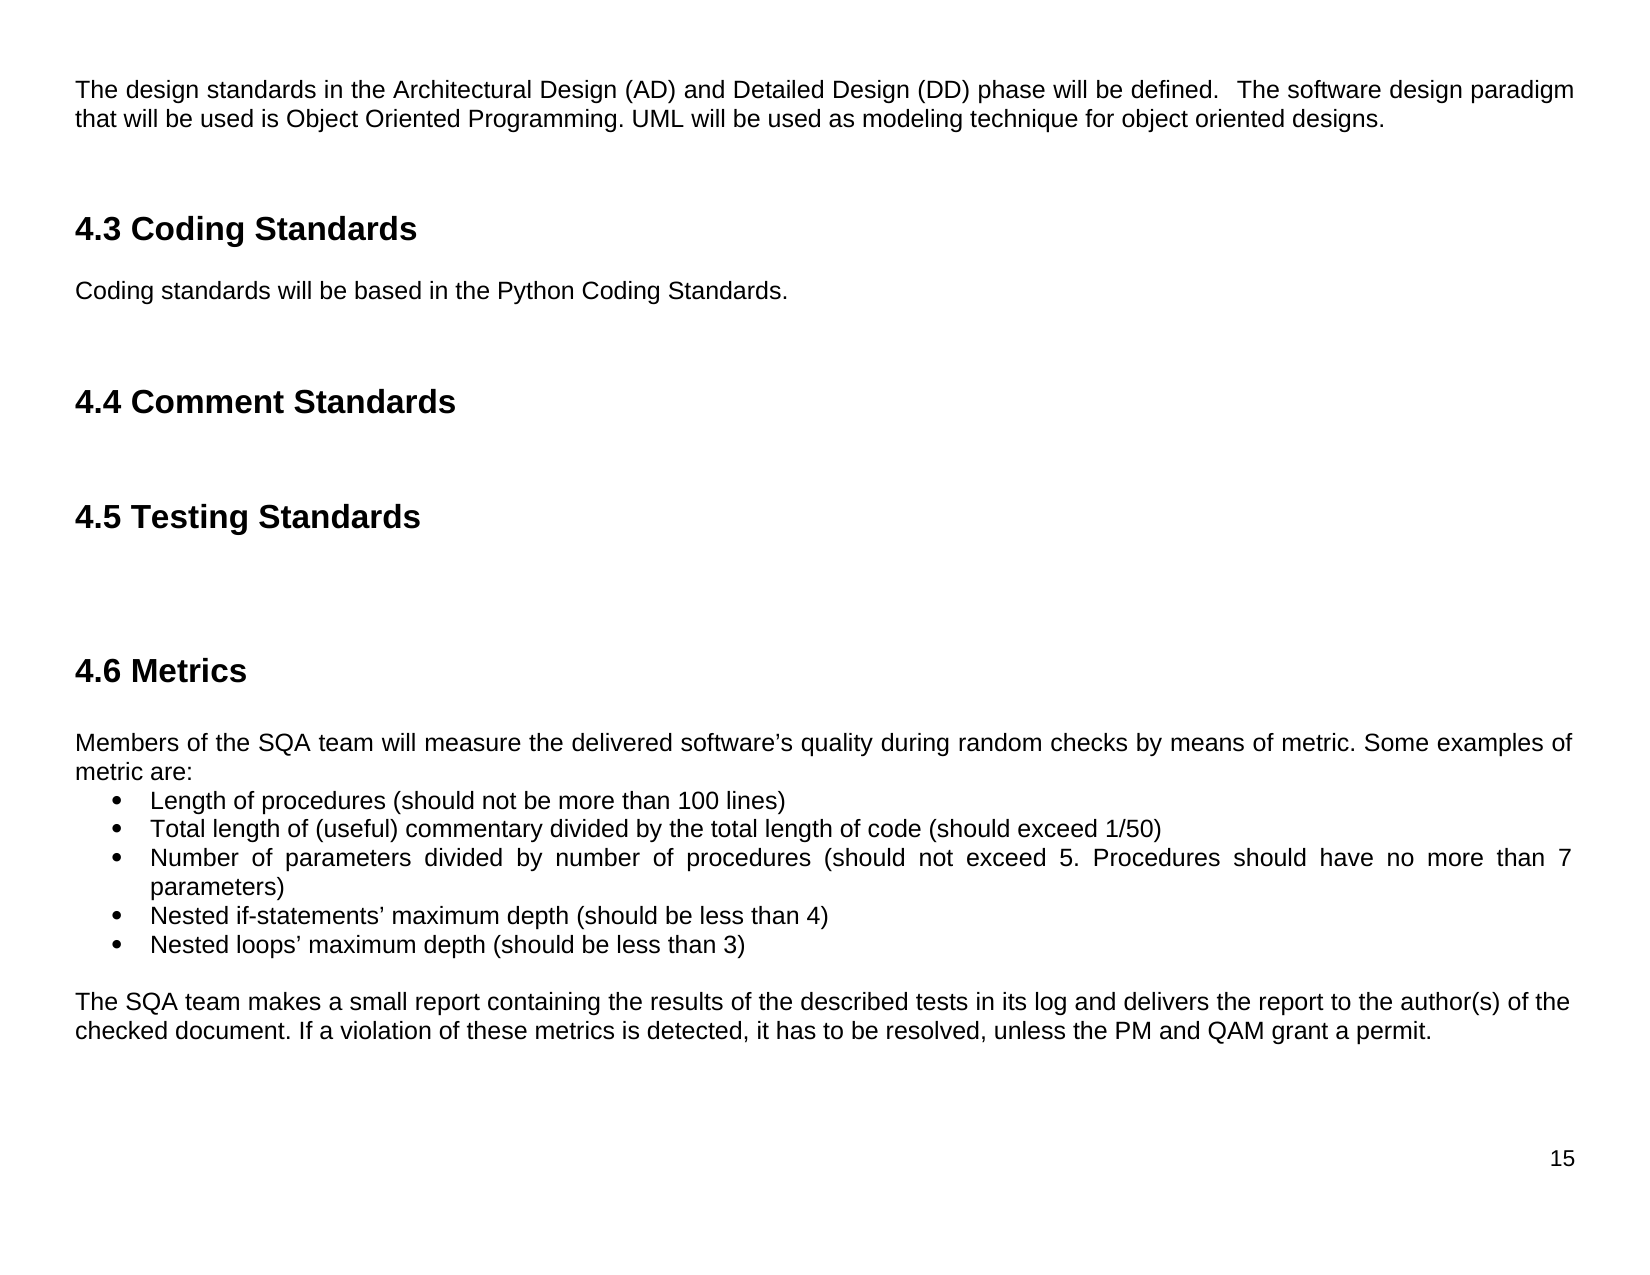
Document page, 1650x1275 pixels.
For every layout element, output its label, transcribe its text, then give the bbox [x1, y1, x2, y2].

text 4.4 Comment Standards [75, 382, 1575, 421]
list Nested loops’ maximum depth (should be less than 3) [112, 930, 1575, 959]
list Nested if-statements’ maximum depth (should be less than 4) [112, 901, 1575, 930]
text 4.5 Testing Standards [75, 497, 1575, 536]
text The SQA team makes a small report containing the results of the described tests in its log and delivers the report to the author(s) of the checked document. If a violation of these metrics is detected, it has to be resolved, unless the PM and QAM grant a permit. [75, 987, 1575, 1045]
list Length of procedures (should not be more than 100 lines) [112, 786, 1575, 814]
text Members of the SQA team will measure the delivered software’s quality during random checks by means of metric. Some examples of metric are: [75, 728, 1575, 786]
text 4.3 Coding Standards [75, 209, 1575, 248]
list Number of parameters divided by number of procedures (should not exceed 5. Procedures should have no more than 7 parameters) [112, 843, 1575, 901]
list Total length of (useful) commentary divided by the total length of code (should exceed 1/50) [112, 814, 1575, 843]
text The design standards in the Architectural Design (AD) and Detailed Design (DD) phase will be defined. The software design paradigm that will be used is Object Oriented Programming. UML will be used as modeling technique for object oriented designs. [75, 75, 1575, 132]
text 4.6 Metrics [75, 651, 1575, 690]
text Coding standards will be based in the Python Coding Standards. [75, 277, 1575, 305]
